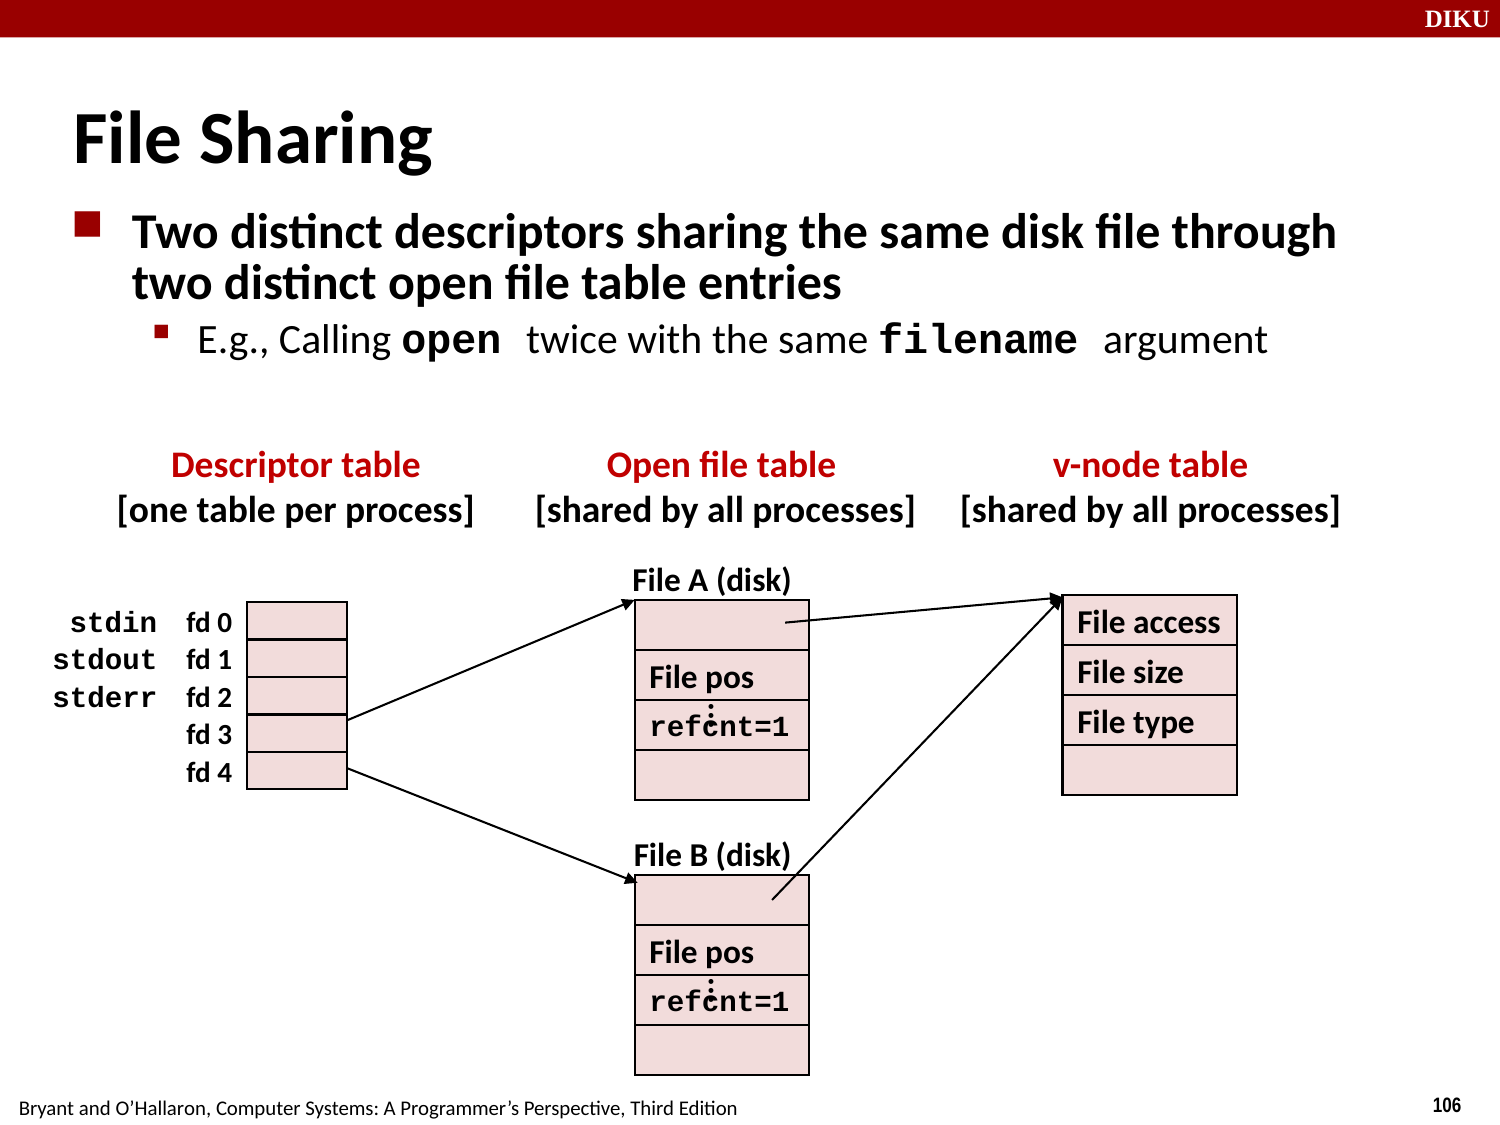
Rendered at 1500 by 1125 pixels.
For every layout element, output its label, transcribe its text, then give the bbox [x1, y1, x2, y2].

text_box stdout [37, 632, 173, 683]
text_box fd 1 [173, 639, 247, 677]
text_box File size [1062, 645, 1238, 695]
text_box refcnt=1 [634, 699, 810, 750]
text_box Descriptor table [one table per process] [101, 432, 491, 538]
text_box File A (disk) [617, 550, 807, 605]
text_box [634, 875, 810, 925]
text_box Open file table [shared by all processes] [520, 432, 932, 538]
text_box File pos [634, 650, 810, 699]
text_box stderr [37, 683, 173, 721]
text_box ... [1062, 746, 1238, 796]
text_box refcnt=1 [634, 975, 810, 1025]
text_box fd 4 [147, 752, 247, 790]
text_box ... [634, 750, 810, 800]
text_box File pos [634, 925, 810, 975]
text_box File B (disk) [618, 825, 807, 880]
text_box File type [1062, 695, 1238, 746]
text_box ... [634, 1025, 810, 1075]
text_box fd 2 [173, 677, 247, 714]
text_box File Sharing [58, 71, 1304, 197]
text_box File access [1062, 595, 1238, 645]
text_box stdin [54, 595, 173, 646]
text_box fd 0 [173, 602, 247, 639]
text_box [247, 602, 347, 790]
text_box Two distinct descriptors sharing the same disk file through two distinct open file table entries E.g., Calling open twice with the same filename argument [60, 200, 1424, 388]
text_box fd 3 [147, 714, 247, 752]
text_box v-node table [shared by all processes] [945, 432, 1357, 538]
text_box [634, 600, 810, 650]
